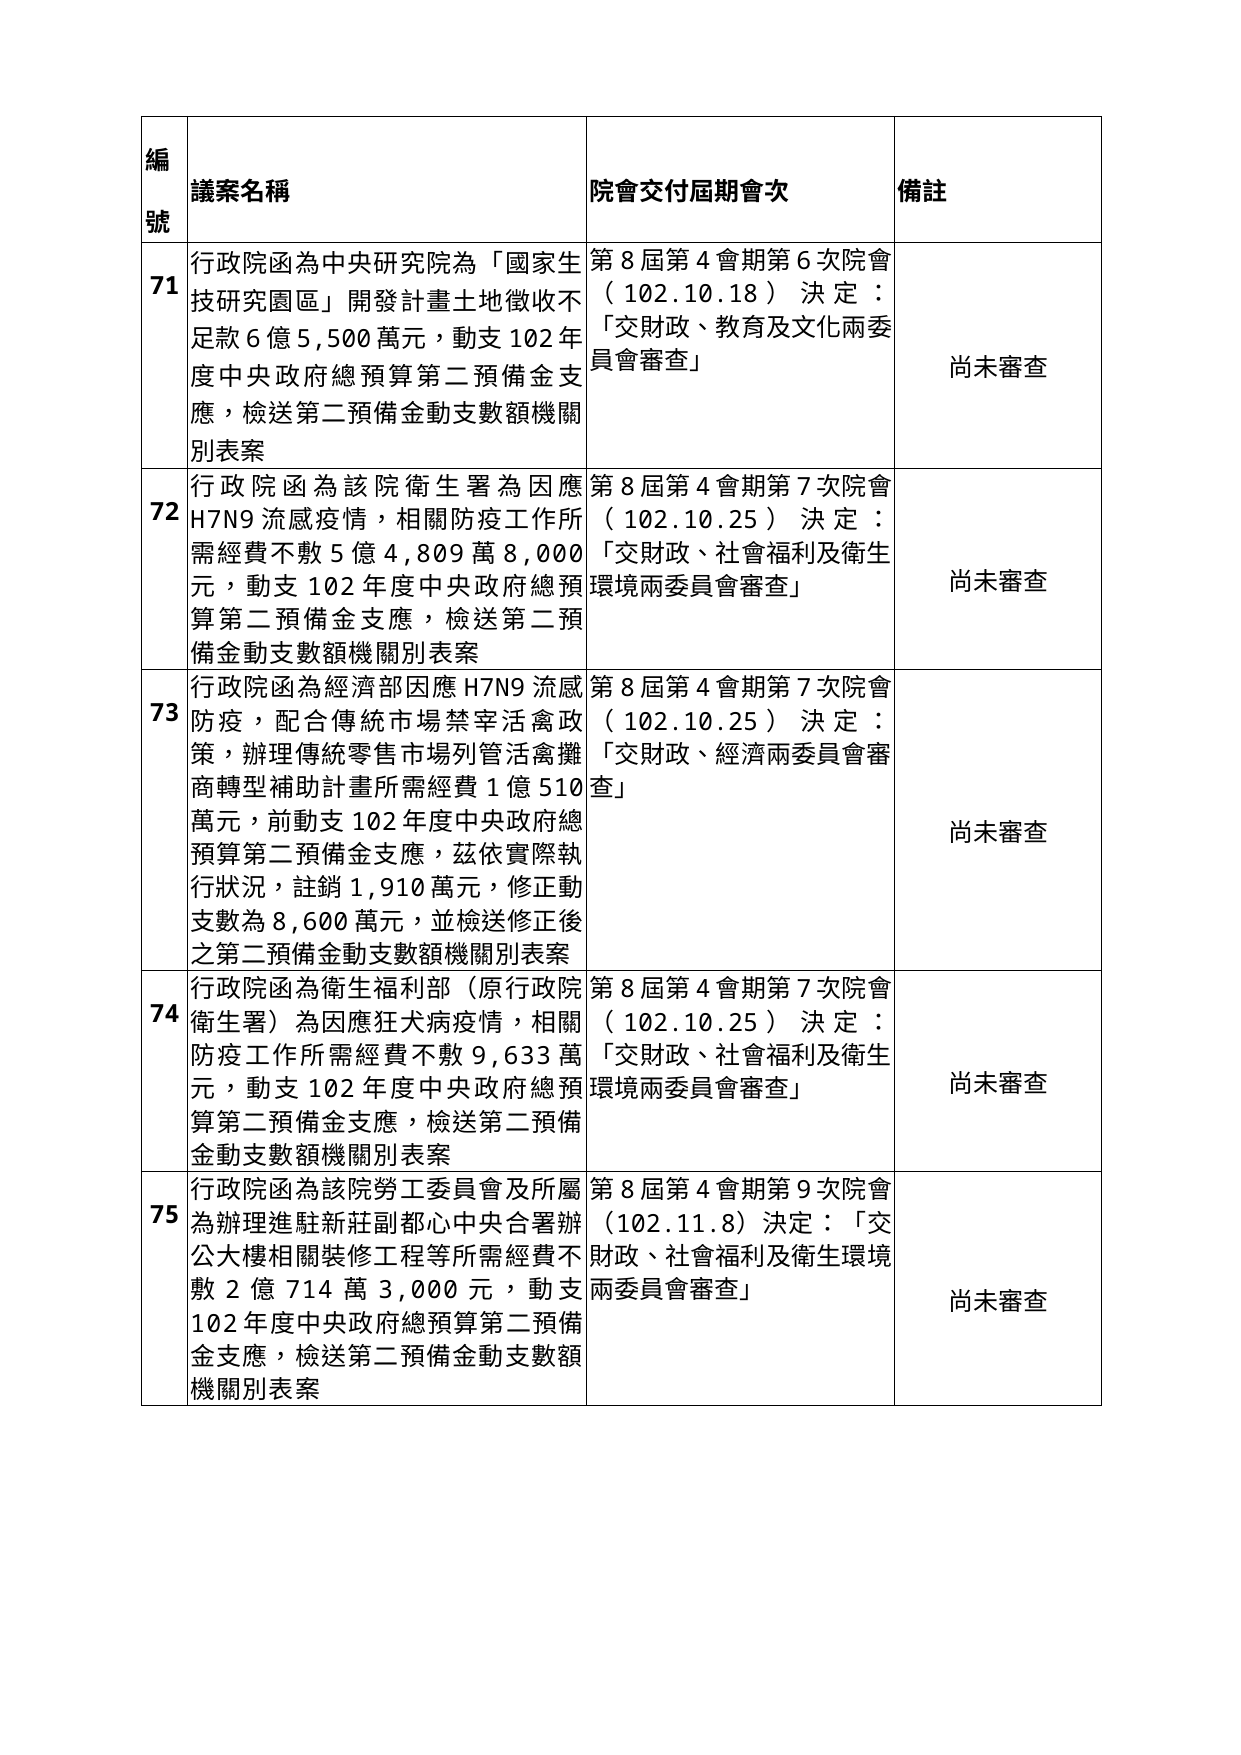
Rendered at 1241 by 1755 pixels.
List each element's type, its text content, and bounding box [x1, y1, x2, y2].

table_header 備註 [895, 117, 1101, 242]
table_cell 尚未審查 [895, 670, 1101, 970]
table_header 院會交付屆期會次 [587, 117, 894, 242]
table_cell 74 [142, 971, 187, 1171]
table_cell 尚未審查 [895, 1172, 1101, 1405]
table_cell 第8屆第4會期第7次院會（102.10.25）決定：「交財政、經濟兩委員會審查」 [587, 670, 894, 970]
table_cell 行政院函為中央研究院為「國家生技研究園區」開發計畫土地徵收不足款6億5,500萬元，動支102年度中央政府總預算第二預備金支應，檢送第二預備金動支數額機關別表案 [188, 243, 586, 468]
table_cell 第8屆第4會期第7次院會（102.10.25）決定：「交財政、社會福利及衛生環境兩委員會審查」 [587, 971, 894, 1171]
table_cell 72 [142, 469, 187, 669]
table_header 議案名稱 [188, 117, 586, 242]
table_cell 尚未審查 [895, 971, 1101, 1171]
table_cell 73 [142, 670, 187, 970]
table_cell 第8屆第4會期第9次院會（102.11.8）決定：「交財政、社會福利及衛生環境兩委員會審查」 [587, 1172, 894, 1405]
table_cell 行政院函為該院勞工委員會及所屬為辦理進駐新莊副都心中央合署辦公大樓相關裝修工程等所需經費不敷2億714萬3,000元，動支102年度中央政府總預算第二預備金支應，檢送第二預備金動支數額機關別表案 [188, 1172, 586, 1405]
table_cell 尚未審查 [895, 469, 1101, 669]
table_cell 第8屆第4會期第7次院會（102.10.25）決定：「交財政、社會福利及衛生環境兩委員會審查」 [587, 469, 894, 669]
table_cell 行政院函為該院衛生署為因應H7N9流感疫情，相關防疫工作所需經費不敷5億4,809萬8,000元，動支102年度中央政府總預算第二預備金支應，檢送第二預備金動支數額機關別表案 [188, 469, 586, 669]
table_cell 行政院函為衛生福利部（原行政院衛生署）為因應狂犬病疫情，相關防疫工作所需經費不敷9,633萬元，動支102年度中央政府總預算第二預備金支應，檢送第二預備金動支數額機關別表案 [188, 971, 586, 1171]
table_cell 第8屆第4會期第6次院會（102.10.18）決定：「交財政、教育及文化兩委員會審查」 [587, 243, 894, 468]
table_cell 75 [142, 1172, 187, 1405]
table_cell 71 [142, 243, 187, 468]
table_header 編號 [142, 117, 187, 242]
table_cell 行政院函為經濟部因應H7N9流感防疫，配合傳統市場禁宰活禽政策，辦理傳統零售市場列管活禽攤商轉型補助計畫所需經費1億510萬元，前動支102年度中央政府總預算第二預備金支應，茲依實際執行狀況，註銷1,910萬元，修正動支數為8,600萬元，並檢送修正後之第二預備金動支數額機關別表案 [188, 670, 586, 970]
table_cell 尚未審查 [895, 243, 1101, 468]
